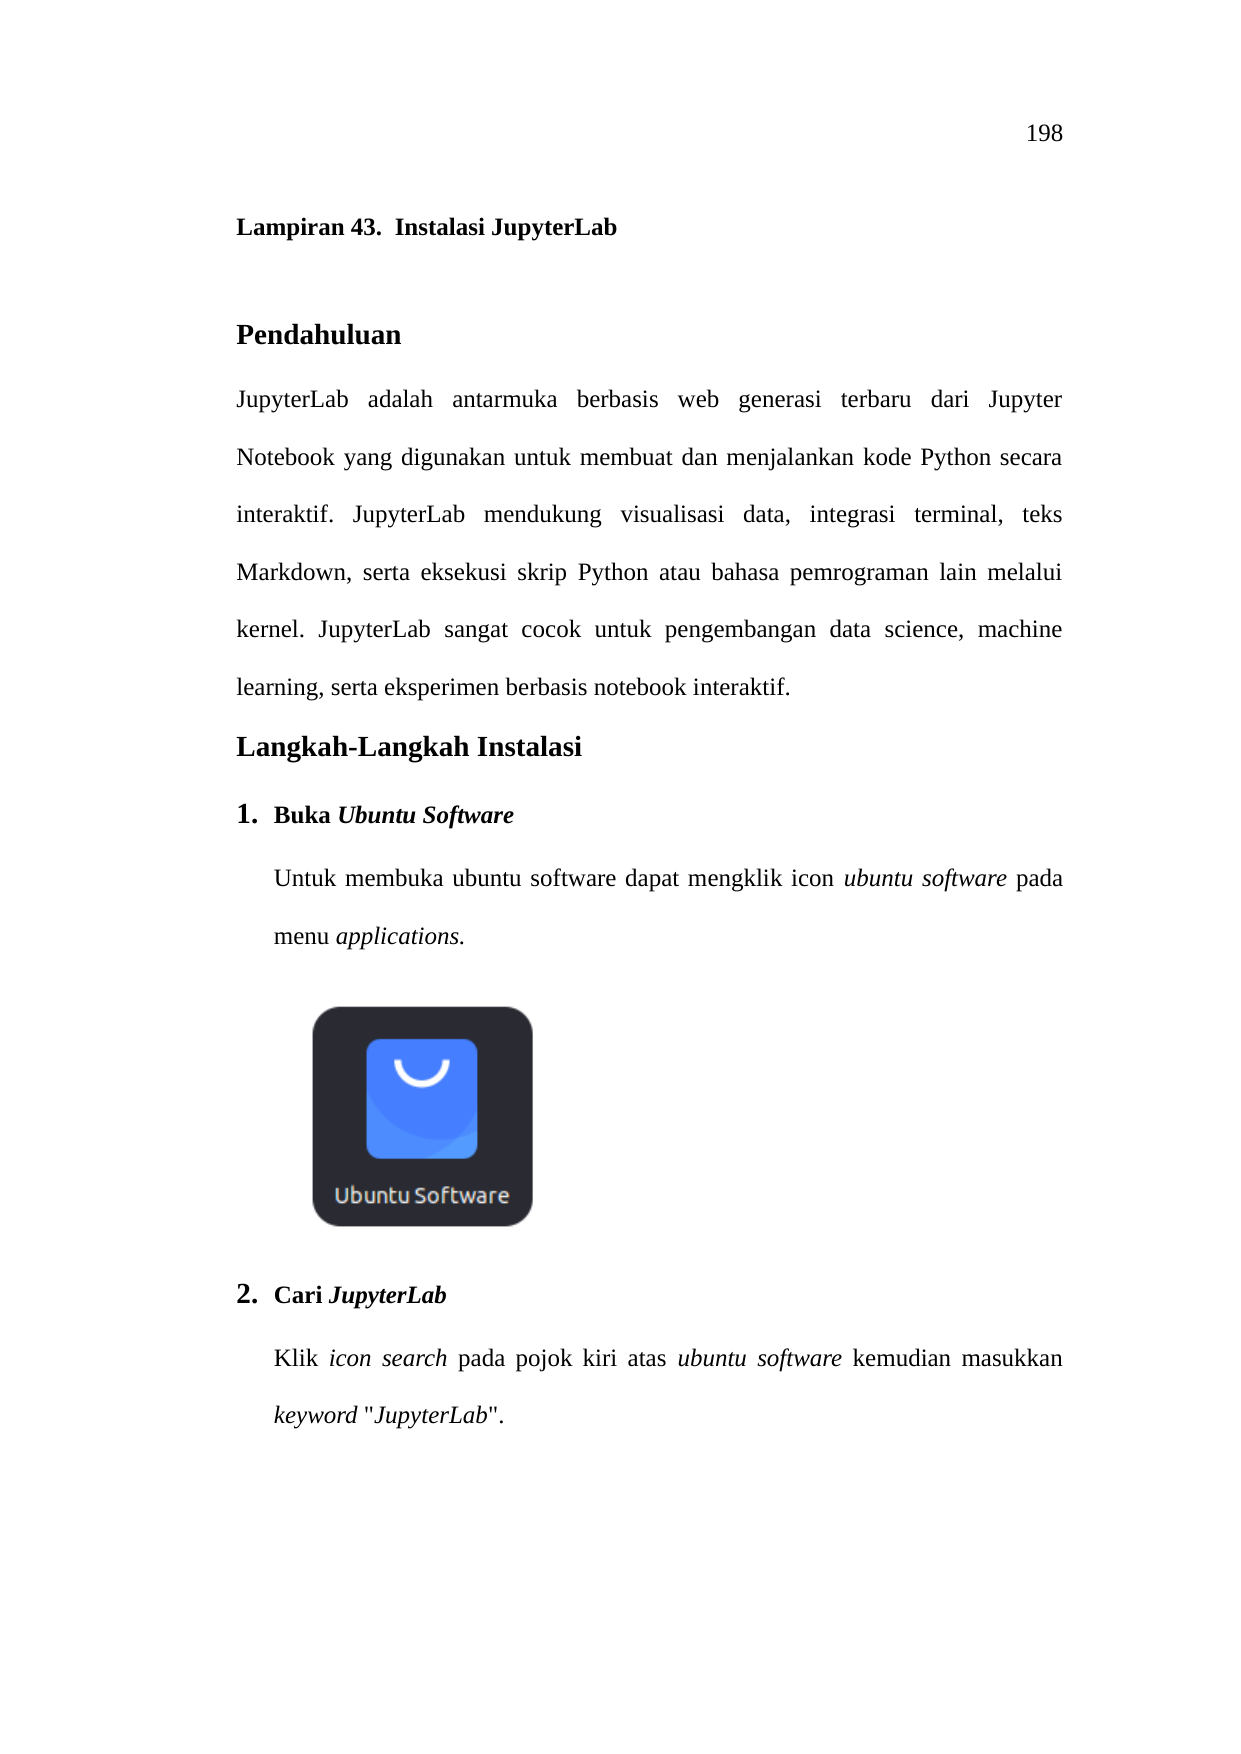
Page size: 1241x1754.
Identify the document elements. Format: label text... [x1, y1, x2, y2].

text Langkah-Langkah Instalasi [236, 729, 1063, 763]
picture [276, 981, 573, 1245]
list Instalasi JupyterLab [236, 212, 1063, 241]
list Cari JupyterLab [236, 1276, 1063, 1309]
list Klik icon search pada pojok kiri atas ubuntu software kemudian masukkan keyword "JupyterLab". [236, 1343, 1063, 1429]
text JupyterLab adalah antarmuka berbasis web generasi terbaru dari Jupyter Notebook yang digunakan untuk membuat dan menjalankan kode Python secara interaktif. JupyterLab mendukung visualisasi data, integrasi terminal, teks Markdown, serta eksekusi skrip Python atau bahasa pemrograman lain melalui kernel. JupyterLab sangat cocok untuk pengembangan data science, machine learning, serta eksperimen berbasis notebook interaktif. [236, 384, 1063, 701]
list Untuk membuka ubuntu software dapat mengklik icon ubuntu software pada menu applications. [236, 863, 1063, 950]
list Buka Ubuntu Software [236, 796, 1063, 830]
text Pendahuluan [236, 317, 1063, 351]
